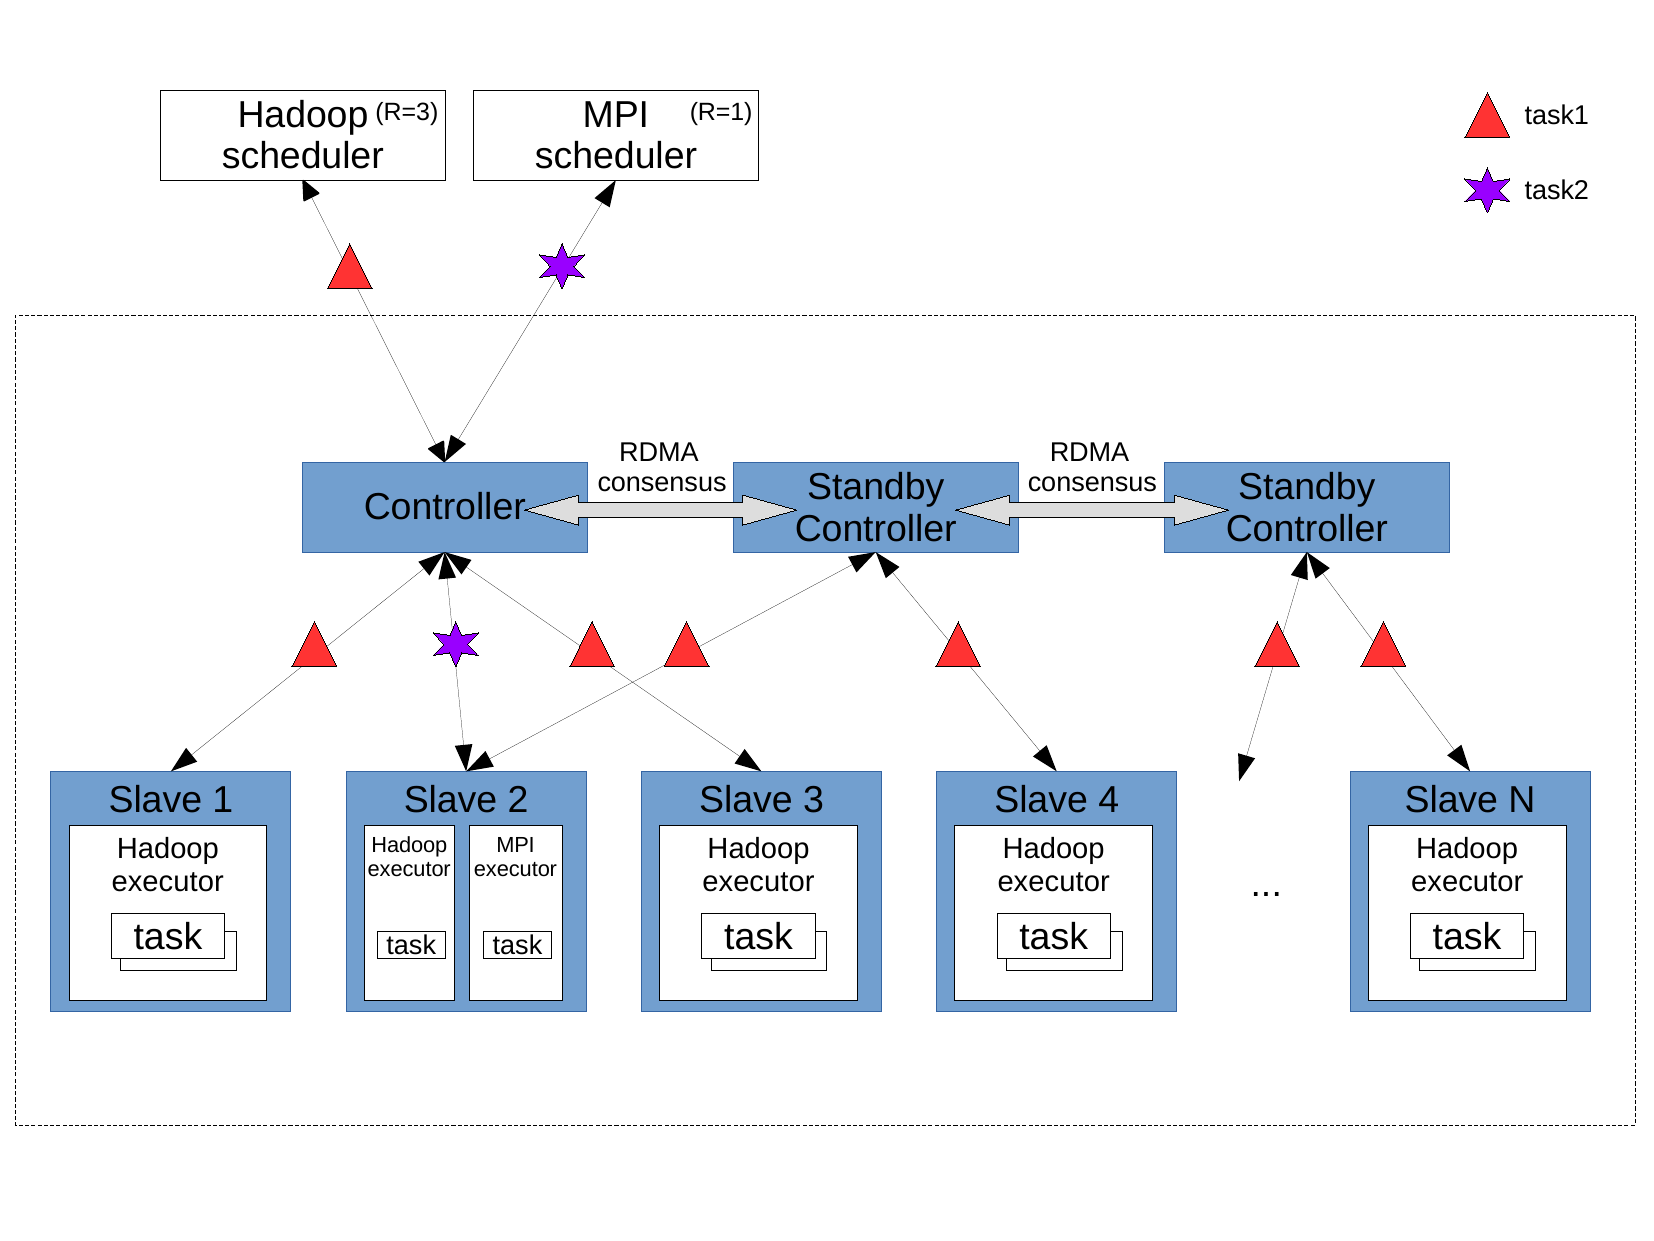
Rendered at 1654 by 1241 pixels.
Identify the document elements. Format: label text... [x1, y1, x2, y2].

text_box [1464, 167, 1510, 213]
text_box Hadoop scheduler [160, 90, 446, 181]
text_box [1464, 92, 1510, 138]
text_box RDMA consensus [1011, 429, 1174, 505]
text_box [372, 315, 533, 456]
text_box (R=1) [675, 90, 775, 134]
text_box task [377, 931, 446, 959]
text_box MPI scheduler [473, 90, 759, 181]
text_box task1 [1509, 92, 1615, 138]
text_box [15, 315, 1636, 1126]
text_box [539, 243, 585, 289]
text_box task2 [1509, 167, 1615, 213]
text_box (R=3) [360, 90, 456, 134]
text_box [327, 243, 373, 289]
